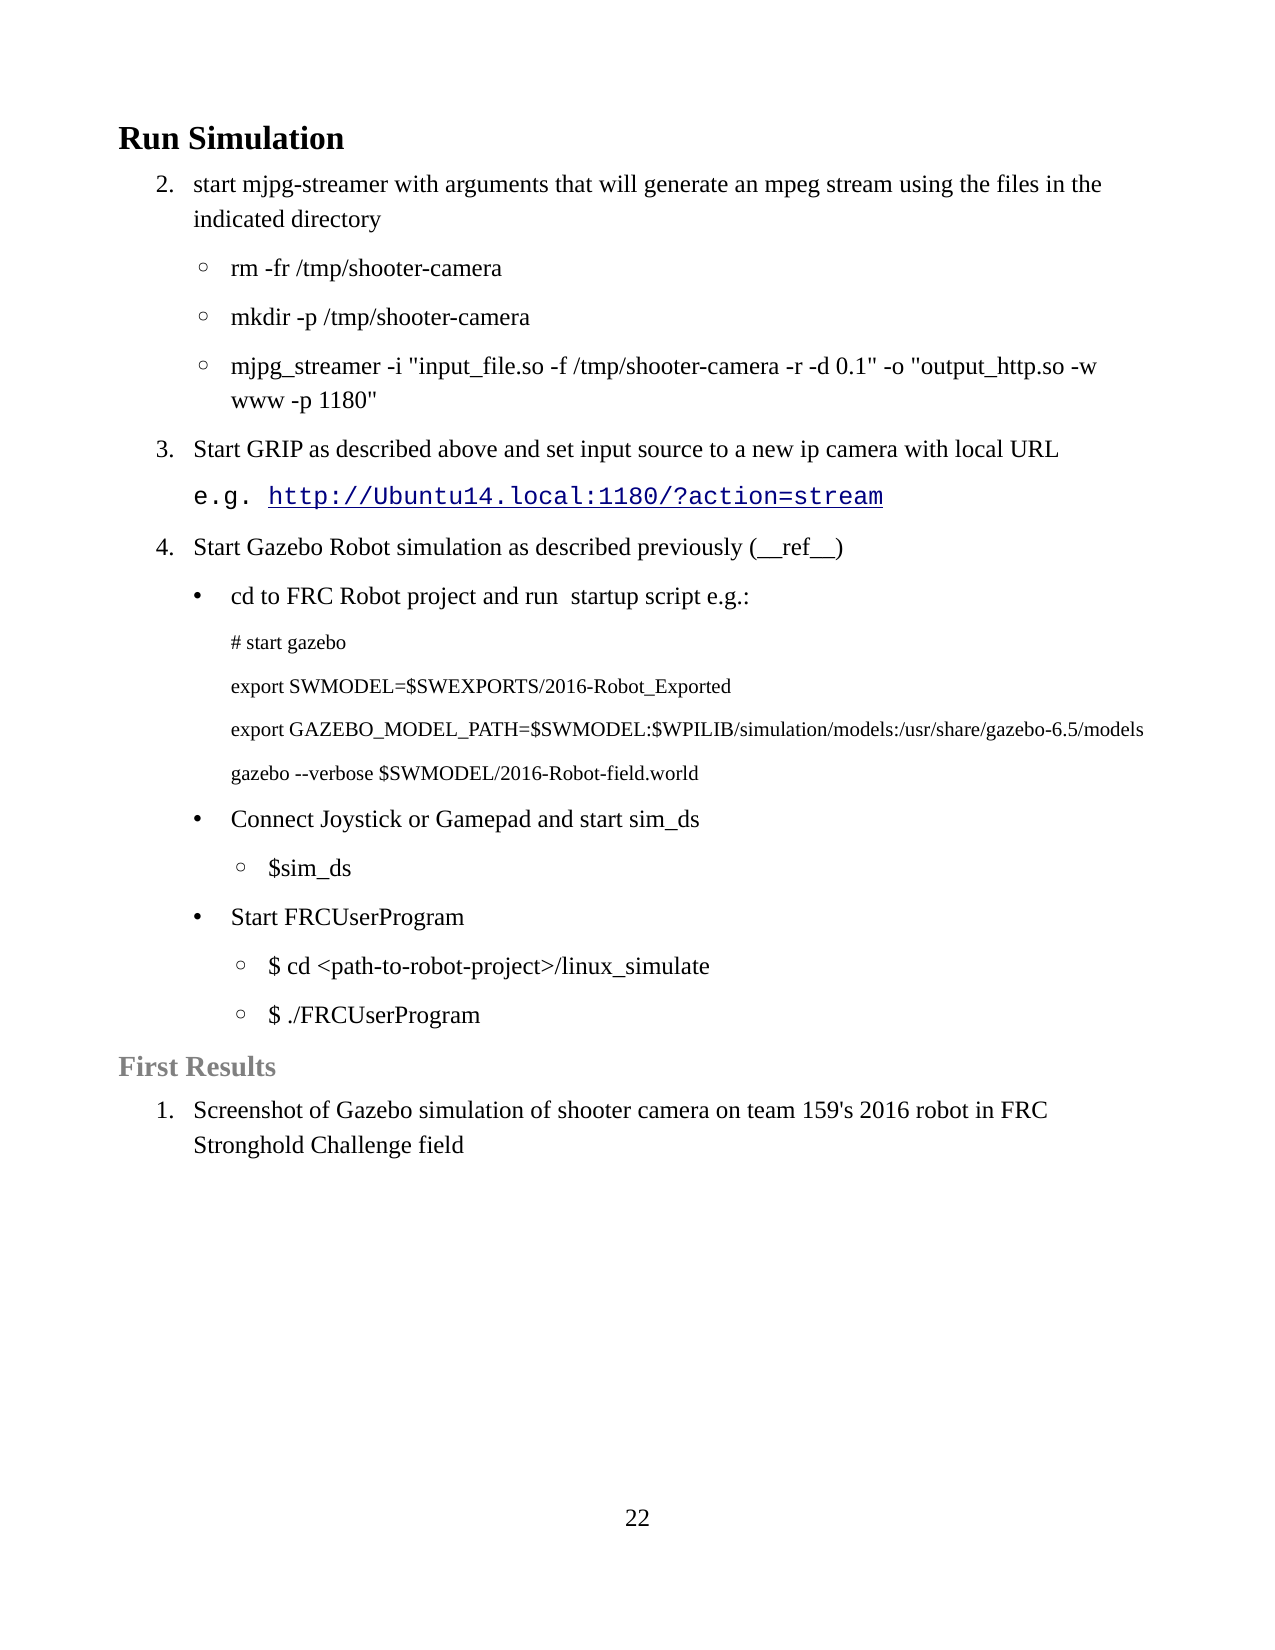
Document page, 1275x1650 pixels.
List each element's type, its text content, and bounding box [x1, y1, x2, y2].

list $ ./FRCUserProgram [231, 1000, 1157, 1029]
subtitle First Results [118, 1049, 1157, 1083]
text # start gazebo [231, 630, 1157, 654]
list $sim_ds [231, 853, 1157, 882]
list e.g. http://Ubuntu14.local:1180/?action=stream [156, 483, 1157, 512]
list start mjpg-streamer with arguments that will generate an mpeg stream using the files in the indicated directory [156, 169, 1157, 232]
list mkdir -p /tmp/shooter-camera [193, 302, 1157, 331]
text export GAZEBO_MODEL_PATH=$SWMODEL:$WPILIB/simulation/models:/usr/share/gazebo-6.5/models [231, 717, 1157, 741]
text export SWMODEL=$SWEXPORTS/2016-Robot_Exported [231, 674, 1157, 698]
list Screenshot of Gazebo simulation of shooter camera on team 159's 2016 robot in FRC Stronghold Challenge field [156, 1095, 1157, 1158]
list Start FRCUserProgram [193, 902, 1157, 931]
list $ cd <path-to-robot-project>/linux_simulate [231, 951, 1157, 980]
list Start GRIP as described above and set input source to a new ip camera with local URL [156, 434, 1157, 463]
list rm -fr /tmp/shooter-camera [193, 253, 1157, 282]
list Connect Joystick or Gamepad and start sim_ds [193, 804, 1157, 833]
text gazebo --verbose $SWMODEL/2016-Robot-field.world [231, 761, 1157, 784]
list cd to FRC Robot project and run startup script e.g.: [193, 581, 1157, 610]
subtitle Run Simulation [118, 118, 1157, 157]
list Start Gazebo Robot simulation as described previously (__ref__) [156, 532, 1157, 561]
list mjpg_streamer -i "input_file.so -f /tmp/shooter-camera -r -d 0.1" -o "output_http.so -w www -p 1180" [193, 351, 1157, 414]
